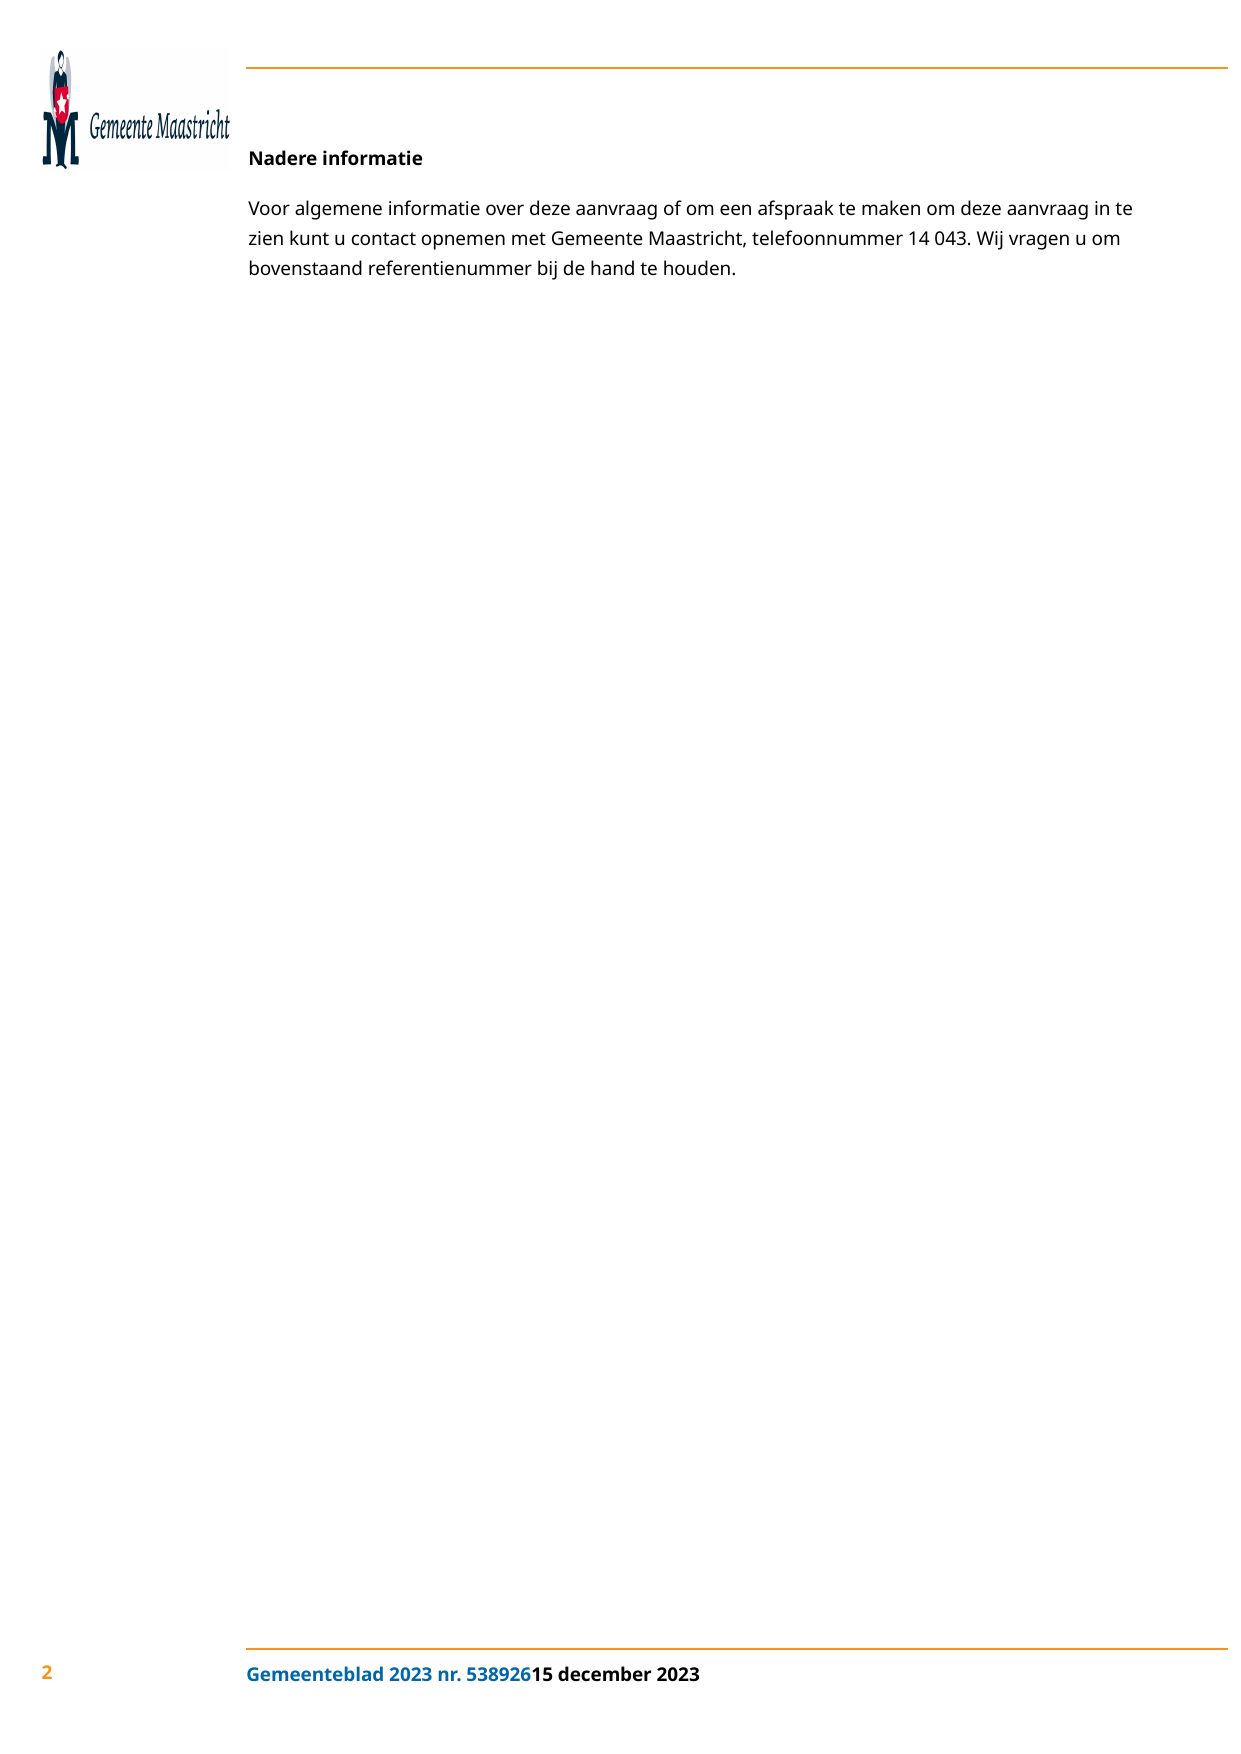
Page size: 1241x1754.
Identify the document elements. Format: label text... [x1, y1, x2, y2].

text Voor algemene informatie over deze aanvraag of om een afspraak te maken om deze aanvraag in te zien kunt u contact opnemen met Gemeente Maastricht, telefoonnummer 14 043. Wij vragen u om bovenstaand referentienummer bij de hand te houden. [248, 196, 1152, 281]
text Nadere informatie [248, 145, 1152, 171]
picture [41, 47, 231, 172]
